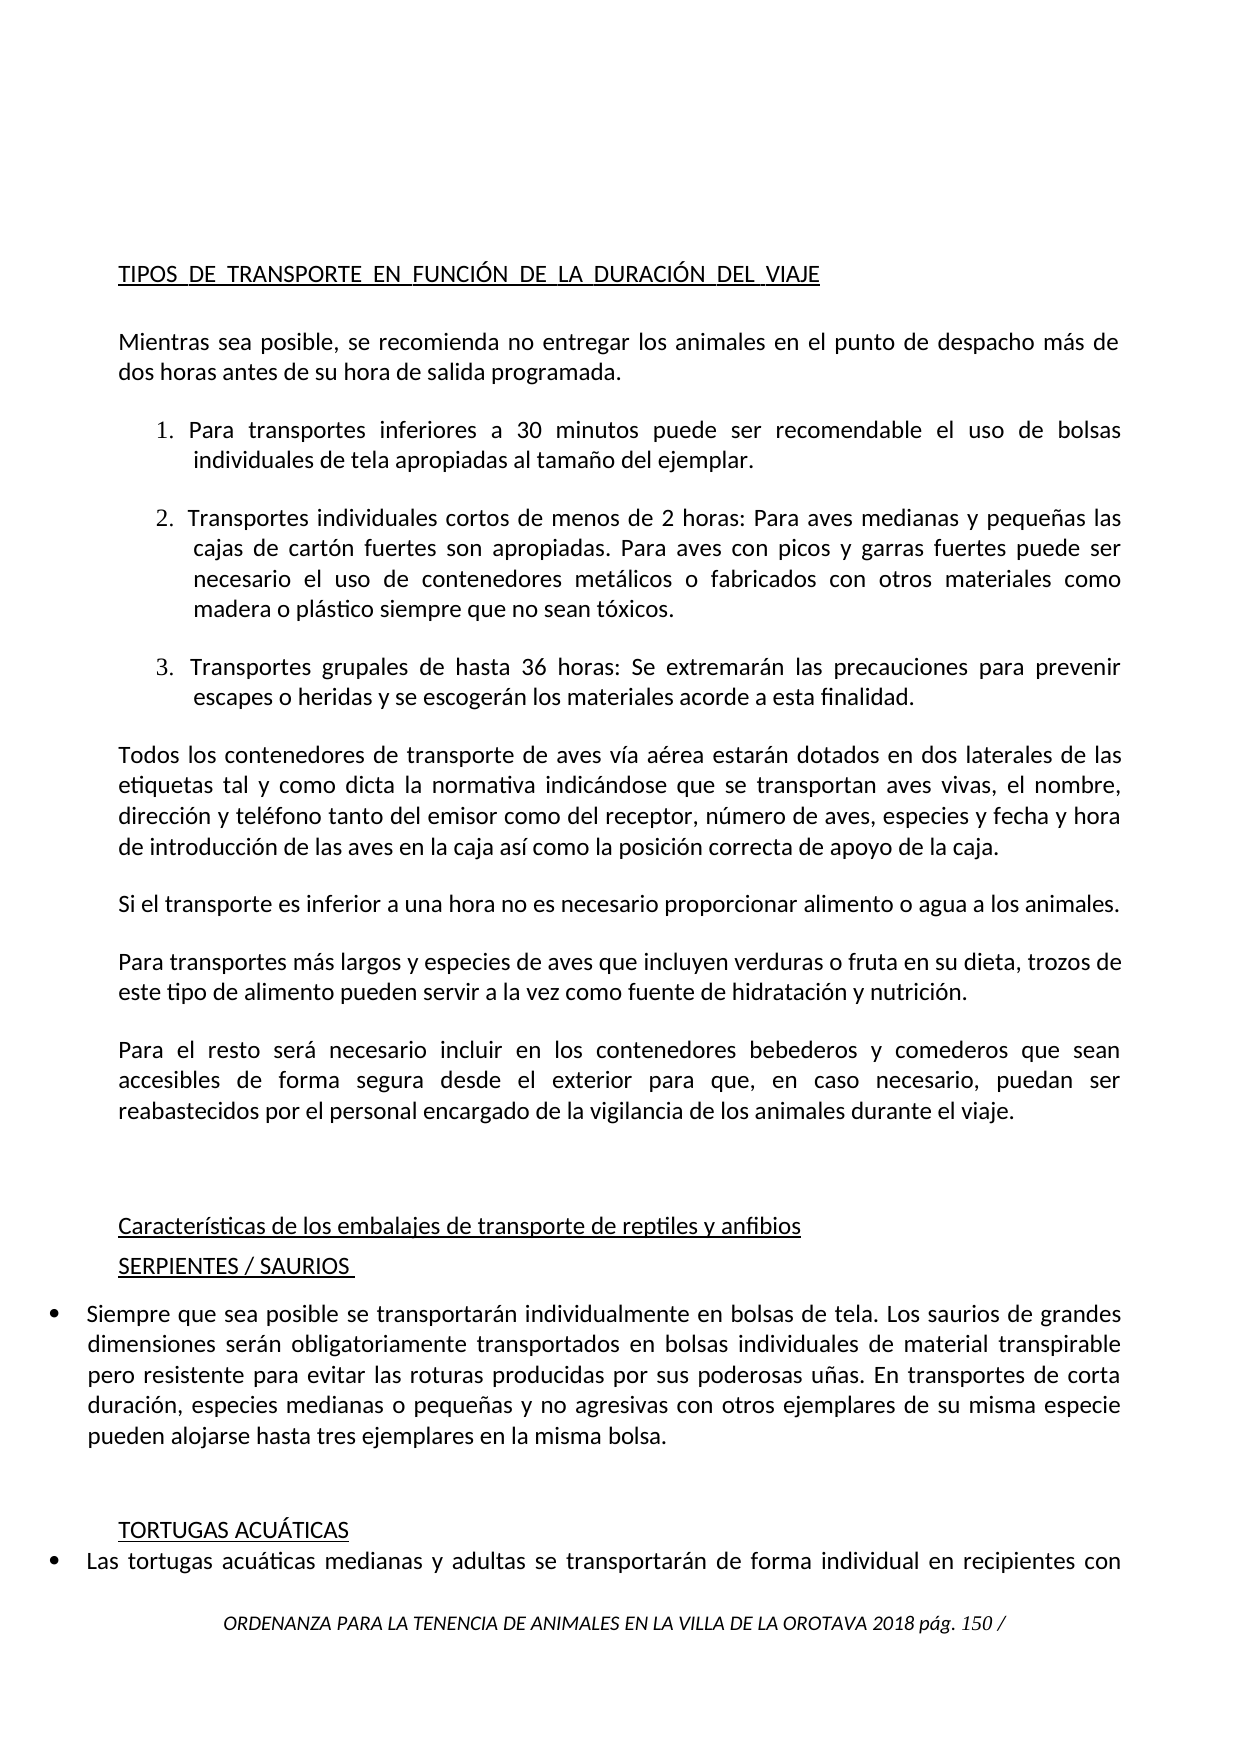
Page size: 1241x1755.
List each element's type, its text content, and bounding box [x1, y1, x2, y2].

text Para el resto será necesario incluir en los contenedores bebederos y comederos que sean accesibles de forma segura desde el exterior para que, en caso necesario, puedan ser reabastecidos por el personal encargado de la vigilancia de los animales durante el viaje. [118, 1034, 1122, 1125]
text Para transportes más largos y especies de aves que incluyen verduras o fruta en su dieta, trozos de este tipo de alimento pueden servir a la vez como fuente de hidratación y nutrición. [118, 946, 1122, 1006]
text Todos los contenedores de transporte de aves vía aérea estarán dotados en dos laterales de las etiquetas tal y como dicta la normativa indicándose que se transportan aves vivas, el nombre, dirección y teléfono tanto del emisor como del receptor, número de aves, especies y fecha y hora de introducción de las aves en la caja así como la posición correcta de apoyo de la caja. [118, 739, 1123, 861]
text Características de los embalajes de transporte de reptiles y anfibios SERPIENTES / SAURIOS [118, 1200, 913, 1281]
text Mientras sea posible, se recomienda no entregar los animales en el punto de despacho más de dos horas antes de su hora de salida programada. [118, 326, 1118, 387]
text  Transportes individuales cortos de menos de 2 horas: Para aves medianas y pequeñas las cajas de cartón fuertes son apropiadas. Para aves con picos y garras fuertes puede ser necesario el uso de contenedores metálicos o fabricados con otros materiales como madera o plástico siempre que no sean tóxicos. [156, 502, 1122, 624]
list Siempre que sea posible se transportarán individualmente en bolsas de tela. Los saurios de grandes dimensiones serán obligatoriamente transportados en bolsas individuales de material transpirable pero resistente para evitar las roturas producidas por sus poderosas uñas. En transportes de corta duración, especies medianas o pequeñas y no agresivas con otros ejemplares de su misma especie pueden alojarse hasta tres ejemplares en la misma bolsa. [50, 1298, 1123, 1451]
list Las tortugas acuáticas medianas y adultas se transportarán de forma individual en recipientes con [50, 1545, 1123, 1576]
text  Transportes grupales de hasta 36 horas: Se extremarán las precauciones para prevenir escapes o heridas y se escogerán los materiales acorde a esta finalidad. [156, 651, 1122, 712]
text TORTUGAS ACUÁTICAS [118, 1514, 1149, 1545]
text  Para transportes inferiores a 30 minutos puede ser recomendable el uso de bolsas individuales de tela apropiadas al tamaño del ejemplar. [156, 414, 1122, 474]
text TIPOS DE TRANSPORTE EN FUNCIÓN DE LA DURACIÓN DEL VIAJE [118, 258, 1149, 288]
text Si el transporte es inferior a una hora no es necesario proporcionar alimento o agua a los animales. [118, 888, 1149, 919]
